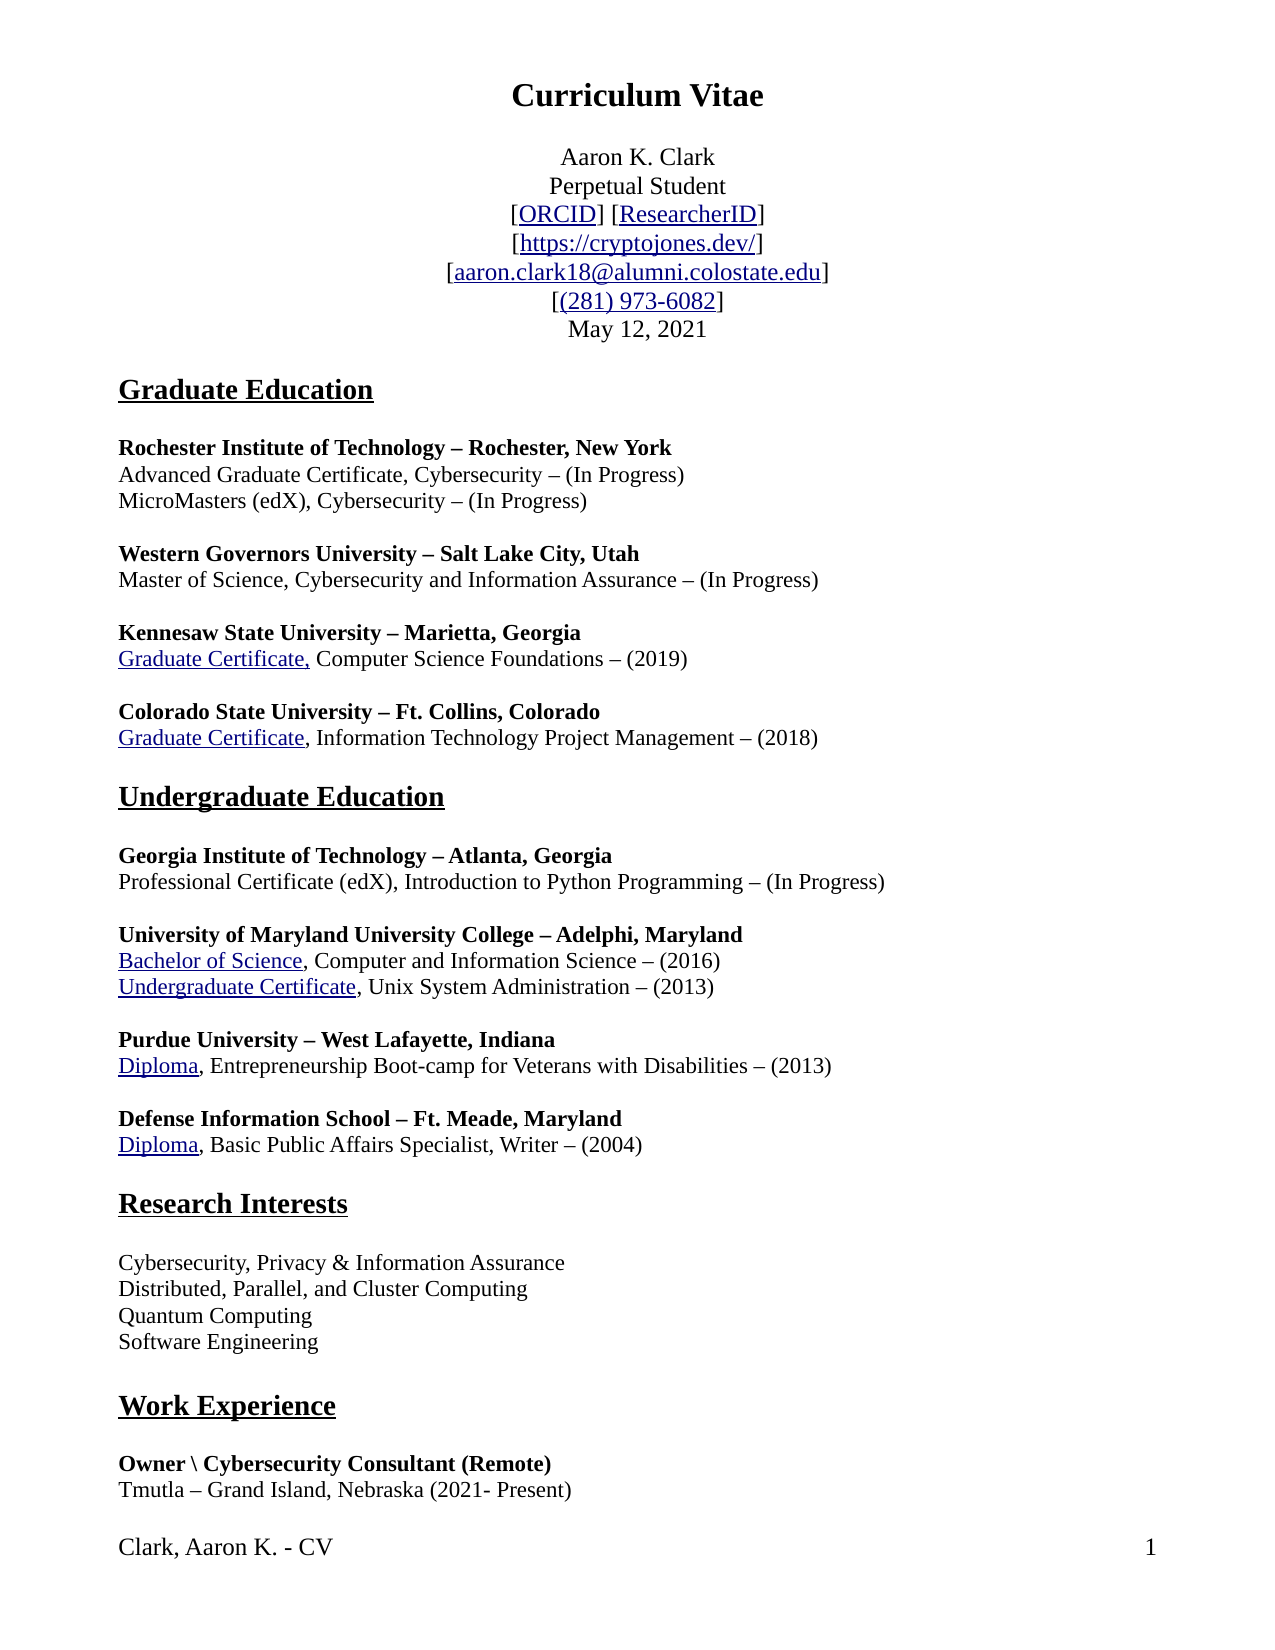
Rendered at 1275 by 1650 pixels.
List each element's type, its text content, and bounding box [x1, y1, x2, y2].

text University of Maryland University College – Adelphi, Maryland [118, 921, 1157, 947]
text Diploma, Basic Public Affairs Specialist, Writer – (2004) [118, 1132, 1157, 1158]
text [ORCID] [ResearcherID] [118, 199, 1157, 228]
text Graduate Certificate, Information Technology Project Management – (2018) [118, 724, 1157, 751]
text Perpetual Student [118, 171, 1157, 199]
text Purdue University – West Lafayette, Indiana [118, 1026, 1157, 1052]
text Western Governors University – Salt Lake City, Utah [118, 540, 1157, 566]
text Work Experience [118, 1388, 1157, 1421]
text Graduate Certificate, Computer Science Foundations – (2019) [118, 645, 1157, 672]
text Distributed, Parallel, and Cluster Computing [118, 1275, 1157, 1302]
text [aaron.clark18@alumni.colostate.edu] [118, 257, 1157, 286]
text Colorado State University – Ft. Collins, Colorado [118, 698, 1157, 724]
text Rochester Institute of Technology – Rochester, New York [118, 434, 1157, 461]
text Master of Science, Cybersecurity and Information Assurance – (In Progress) [118, 566, 1157, 592]
text May 12, 2021 [118, 314, 1157, 343]
text Owner \ Cybersecurity Consultant (Remote) [118, 1450, 1157, 1477]
text Graduate Education [118, 372, 1157, 434]
text [https://cryptojones.dev/] [118, 228, 1157, 257]
text Professional Certificate (edX), Introduction to Python Programming – (In Progress) [118, 868, 1157, 894]
text Diploma, Entrepreneurship Boot-camp for Veterans with Disabilities – (2013) [118, 1052, 1157, 1079]
text MicroMasters (edX), Cybersecurity – (In Progress) [118, 487, 1157, 513]
text Tmutla – Grand Island, Nebraska (2021- Present) [118, 1477, 1157, 1503]
text Georgia Institute of Technology – Atlanta, Georgia [118, 842, 1157, 868]
text Kennesaw State University – Marietta, Georgia [118, 619, 1157, 645]
text Curriculum Vitae [118, 75, 1157, 113]
text Bachelor of Science, Computer and Information Science – (2016) [118, 947, 1157, 973]
text Quantum Computing [118, 1302, 1157, 1328]
text [(281) 973-6082] [118, 286, 1157, 314]
text Software Engineering [118, 1328, 1157, 1354]
text Undergraduate Certificate, Unix System Administration – (2013) [118, 973, 1157, 1000]
text Advanced Graduate Certificate, Cybersecurity – (In Progress) [118, 461, 1157, 487]
text Cybersecurity, Privacy & Information Assurance [118, 1249, 1157, 1275]
text Undergraduate Education [118, 779, 1157, 813]
text Research Interests [118, 1187, 1157, 1220]
text Defense Information School – Ft. Meade, Maryland [118, 1105, 1157, 1132]
text Aaron K. Clark [118, 142, 1157, 171]
